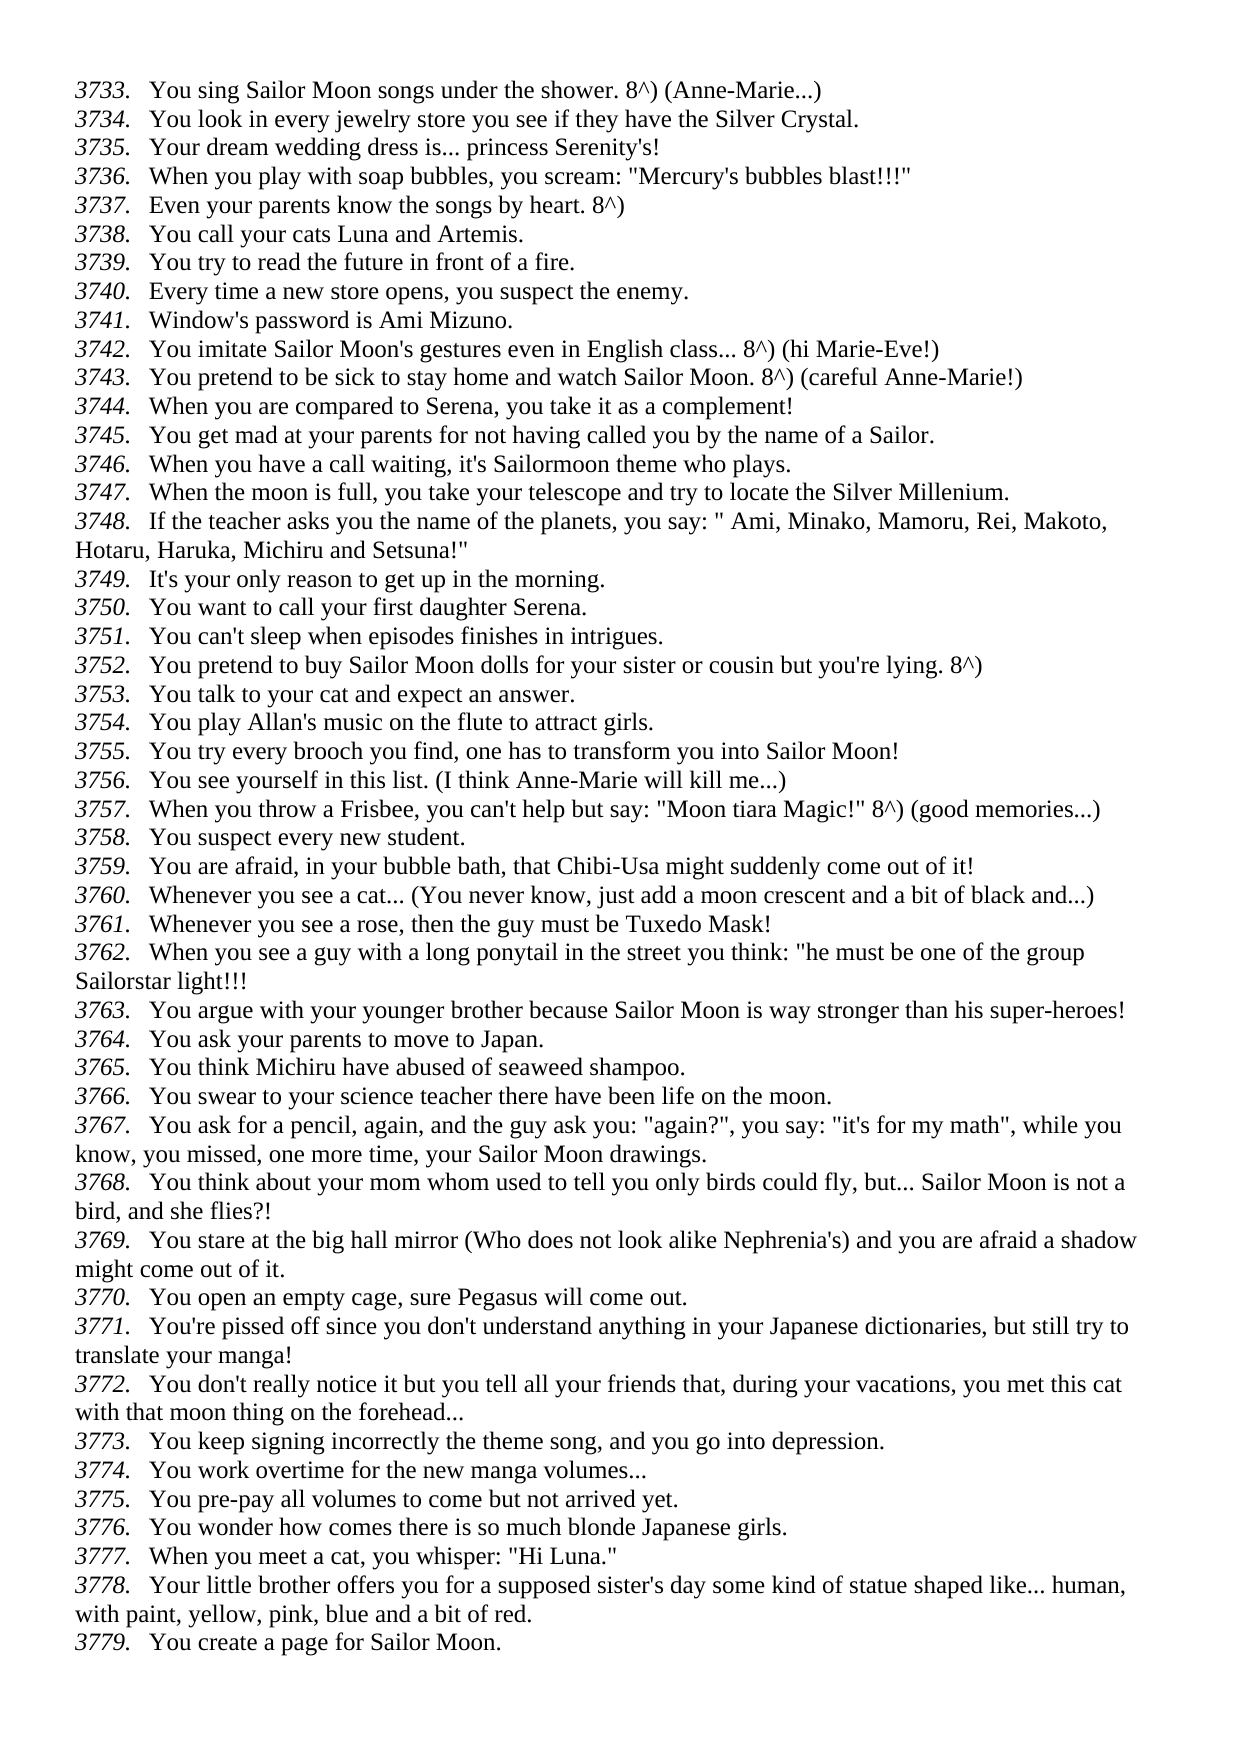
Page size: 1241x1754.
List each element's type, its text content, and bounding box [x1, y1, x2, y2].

list It's your only reason to get up in the morning. [75, 564, 1165, 592]
list You swear to your science teacher there have been life on the moon. [75, 1081, 1165, 1110]
list When you see a guy with a long ponytail in the street you think: "he must be one of the group Sailorstar light!!! [75, 937, 1165, 995]
list You sing Sailor Moon songs under the shower. 8^) (Anne-Marie...) [75, 75, 1165, 104]
list You see yourself in this list. (I think Anne-Marie will kill me...) [75, 765, 1165, 794]
list You wonder how comes there is so much blonde Japanese girls. [75, 1512, 1165, 1541]
list When you throw a Frisbee, you can't help but say: "Moon tiara Magic!" 8^) (good memories...) [75, 794, 1165, 822]
list You try every brooch you find, one has to transform you into Sailor Moon! [75, 736, 1165, 765]
list When the moon is full, you take your telescope and try to locate the Silver Millenium. [75, 477, 1165, 506]
list You think Michiru have abused of seaweed shampoo. [75, 1052, 1165, 1081]
list When you are compared to Serena, you take it as a complement! [75, 391, 1165, 420]
list If the teacher asks you the name of the planets, you say: " Ami, Minako, Mamoru, Rei, Makoto, Hotaru, Haruka, Michiru and Setsuna!" [75, 506, 1165, 564]
list You try to read the future in front of a fire. [75, 247, 1165, 276]
list You play Allan's music on the flute to attract girls. [75, 707, 1165, 736]
list You work overtime for the new manga volumes... [75, 1455, 1165, 1484]
list When you meet a cat, you whisper: "Hi Luna." [75, 1541, 1165, 1570]
list You ask for a pencil, again, and the guy ask you: "again?", you say: "it's for my math", while you know, you missed, one more time, your Sailor Moon drawings. [75, 1110, 1165, 1167]
list You argue with your younger brother because Sailor Moon is way stronger than his super-heroes! [75, 995, 1165, 1024]
list You stare at the big hall mirror (Who does not look alike Nephrenia's) and you are afraid a shadow might come out of it. [75, 1225, 1165, 1282]
list Window's password is Ami Mizuno. [75, 305, 1165, 334]
list You look in every jewelry store you see if they have the Silver Crystal. [75, 104, 1165, 132]
list You don't really notice it but you tell all your friends that, during your vacations, you met this cat with that moon thing on the forehead... [75, 1369, 1165, 1426]
list You pretend to be sick to stay home and watch Sailor Moon. 8^) (careful Anne-Marie!) [75, 362, 1165, 391]
list You think about your mom whom used to tell you only birds could fly, but... Sailor Moon is not a bird, and she flies?! [75, 1167, 1165, 1225]
list When you have a call waiting, it's Sailormoon theme who plays. [75, 449, 1165, 477]
list You get mad at your parents for not having called you by the name of a Sailor. [75, 420, 1165, 449]
list You pre-pay all volumes to come but not arrived yet. [75, 1484, 1165, 1512]
list You are afraid, in your bubble bath, that Chibi-Usa might suddenly come out of it! [75, 851, 1165, 880]
list Your little brother offers you for a supposed sister's day some kind of statue shaped like... human, with paint, yellow, pink, blue and a bit of red. [75, 1570, 1165, 1627]
list You keep signing incorrectly the theme song, and you go into depression. [75, 1426, 1165, 1455]
list When you play with soap bubbles, you scream: "Mercury's bubbles blast!!!" [75, 161, 1165, 190]
list You're pissed off since you don't understand anything in your Japanese dictionaries, but still try to translate your manga! [75, 1311, 1165, 1369]
list Even your parents know the songs by heart. 8^) [75, 190, 1165, 219]
list Whenever you see a rose, then the guy must be Tuxedo Mask! [75, 909, 1165, 937]
list You open an empty cage, sure Pegasus will come out. [75, 1282, 1165, 1311]
list Whenever you see a cat... (You never know, just add a moon crescent and a bit of black and...) [75, 880, 1165, 909]
list You call your cats Luna and Artemis. [75, 219, 1165, 247]
list You ask your parents to move to Japan. [75, 1024, 1165, 1052]
list You suspect every new student. [75, 822, 1165, 851]
list You imitate Sailor Moon's gestures even in English class... 8^) (hi Marie-Eve!) [75, 334, 1165, 362]
list Your dream wedding dress is... princess Serenity's! [75, 132, 1165, 161]
list You want to call your first daughter Serena. [75, 592, 1165, 621]
list You can't sleep when episodes finishes in intrigues. [75, 621, 1165, 650]
list You create a page for Sailor Moon. [75, 1627, 1165, 1656]
list You talk to your cat and expect an answer. [75, 679, 1165, 707]
list Every time a new store opens, you suspect the enemy. [75, 276, 1165, 305]
list You pretend to buy Sailor Moon dolls for your sister or cousin but you're lying. 8^) [75, 650, 1165, 679]
